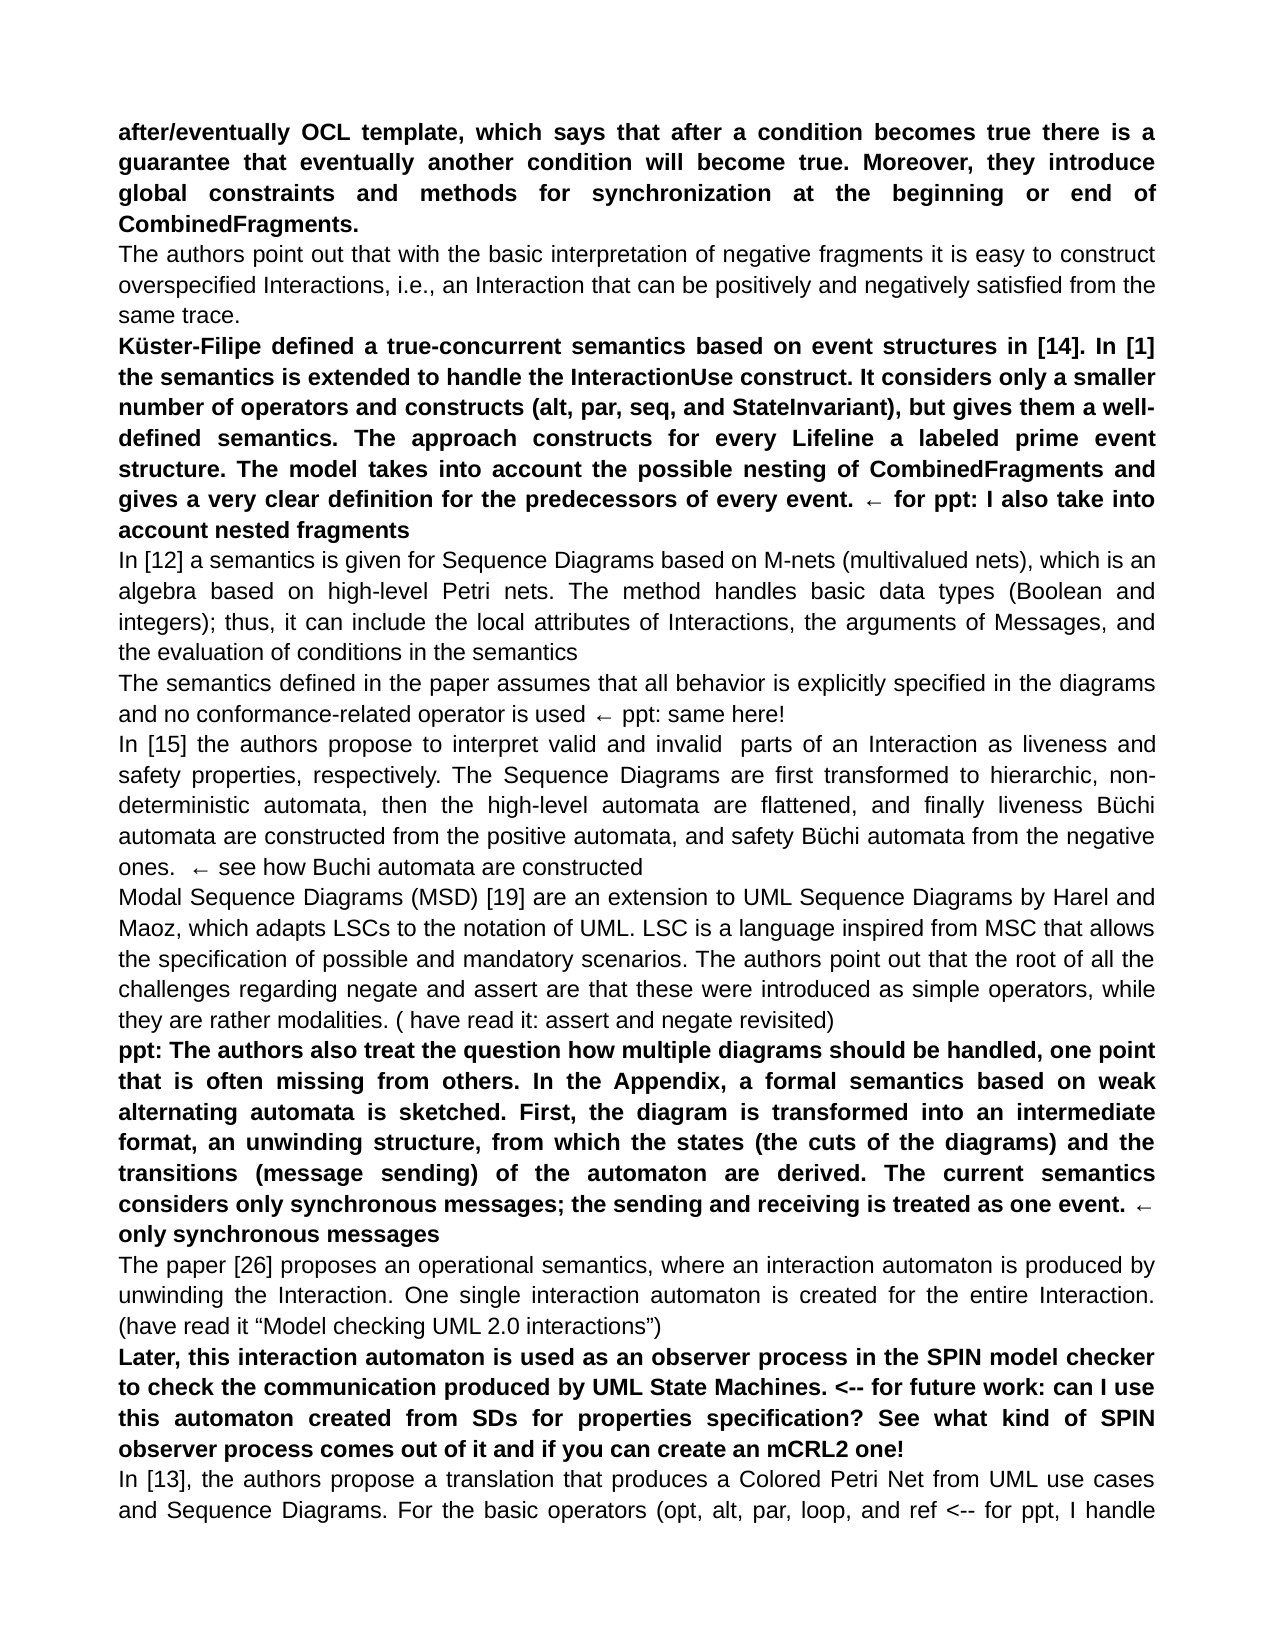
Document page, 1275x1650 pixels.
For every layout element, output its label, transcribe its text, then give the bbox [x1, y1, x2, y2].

text Modal Sequence Diagrams (MSD) [19] are an extension to UML Sequence Diagrams by Harel and Maoz, which adapts LSCs to the notation of UML. LSC is a language inspired from MSC that allows the specification of possible and mandatory scenarios. The authors point out that the root of all the challenges regarding negate and assert are that these were introduced as simple operators, while they are rather modalities. ( have read it: assert and negate revisited) [118, 884, 1157, 1033]
text The semantics defined in the paper assumes that all behavior is explicitly specified in the diagrams and no conformance-related operator is used ← ppt: same here! [118, 669, 1157, 727]
text The paper [26] proposes an operational semantics, where an interaction automaton is produced by unwinding the Interaction. One single interaction automaton is created for the entire Interaction. (have read it “Model checking UML 2.0 interactions”) [118, 1251, 1157, 1339]
text In [12] a semantics is given for Sequence Diagrams based on M-nets (multivalued nets), which is an algebra based on high-level Petri nets. The method handles basic data types (Boolean and integers); thus, it can include the local attributes of Interactions, the arguments of Messages, and the evaluation of conditions in the semantics [118, 547, 1157, 666]
text Küster-Filipe defined a true-concurrent semantics based on event structures in [14]. In [1] the semantics is extended to handle the InteractionUse construct. It considers only a smaller number of operators and constructs (alt, par, seq, and StateInvariant), but gives them a well-defined semantics. The approach constructs for every Lifeline a labeled prime event structure. The model takes into account the possible nesting of CombinedFragments and gives a very clear definition for the predecessors of every event. ← for ppt: I also take into account nested fragments [118, 332, 1157, 543]
text Later, this interaction automaton is used as an observer process in the SPIN model checker to check the communication produced by UML State Machines. <-- for future work: can I use this automaton created from SDs for properties specification? See what kind of SPIN observer process comes out of it and if you can create an mCRL2 one! [118, 1343, 1157, 1462]
text after/eventually OCL template, which says that after a condition becomes true there is a guarantee that eventually another condition will become true. Moreover, they introduce global constraints and methods for synchronization at the beginning or end of CombinedFragments. [118, 118, 1157, 237]
text ppt: The authors also treat the question how multiple diagrams should be handled, one point that is often missing from others. In the Appendix, a formal semantics based on weak alternating automata is sketched. First, the diagram is transformed into an intermediate format, an unwinding structure, from which the states (the cuts of the diagrams) and the transitions (message sending) of the automaton are derived. The current semantics considers only synchronous messages; the sending and receiving is treated as one event. ← only synchronous messages [118, 1037, 1157, 1247]
text In [15] the authors propose to interpret valid and invalid parts of an Interaction as liveness and safety properties, respectively. The Sequence Diagrams are first transformed to hierarchic, non-deterministic automata, then the high-level automata are flattened, and finally liveness Büchi automata are constructed from the positive automata, and safety Büchi automata from the negative ones. ← see how Buchi automata are constructed [118, 731, 1157, 880]
text The authors point out that with the basic interpretation of negative fragments it is easy to construct overspecified Interactions, i.e., an Interaction that can be positively and negatively satisfied from the same trace. [118, 241, 1157, 329]
text In [13], the authors propose a translation that produces a Colored Petri Net from UML use cases and Sequence Diagrams. For the basic operators (opt, alt, par, loop, and ref <-- for ppt, I handle [118, 1466, 1157, 1523]
